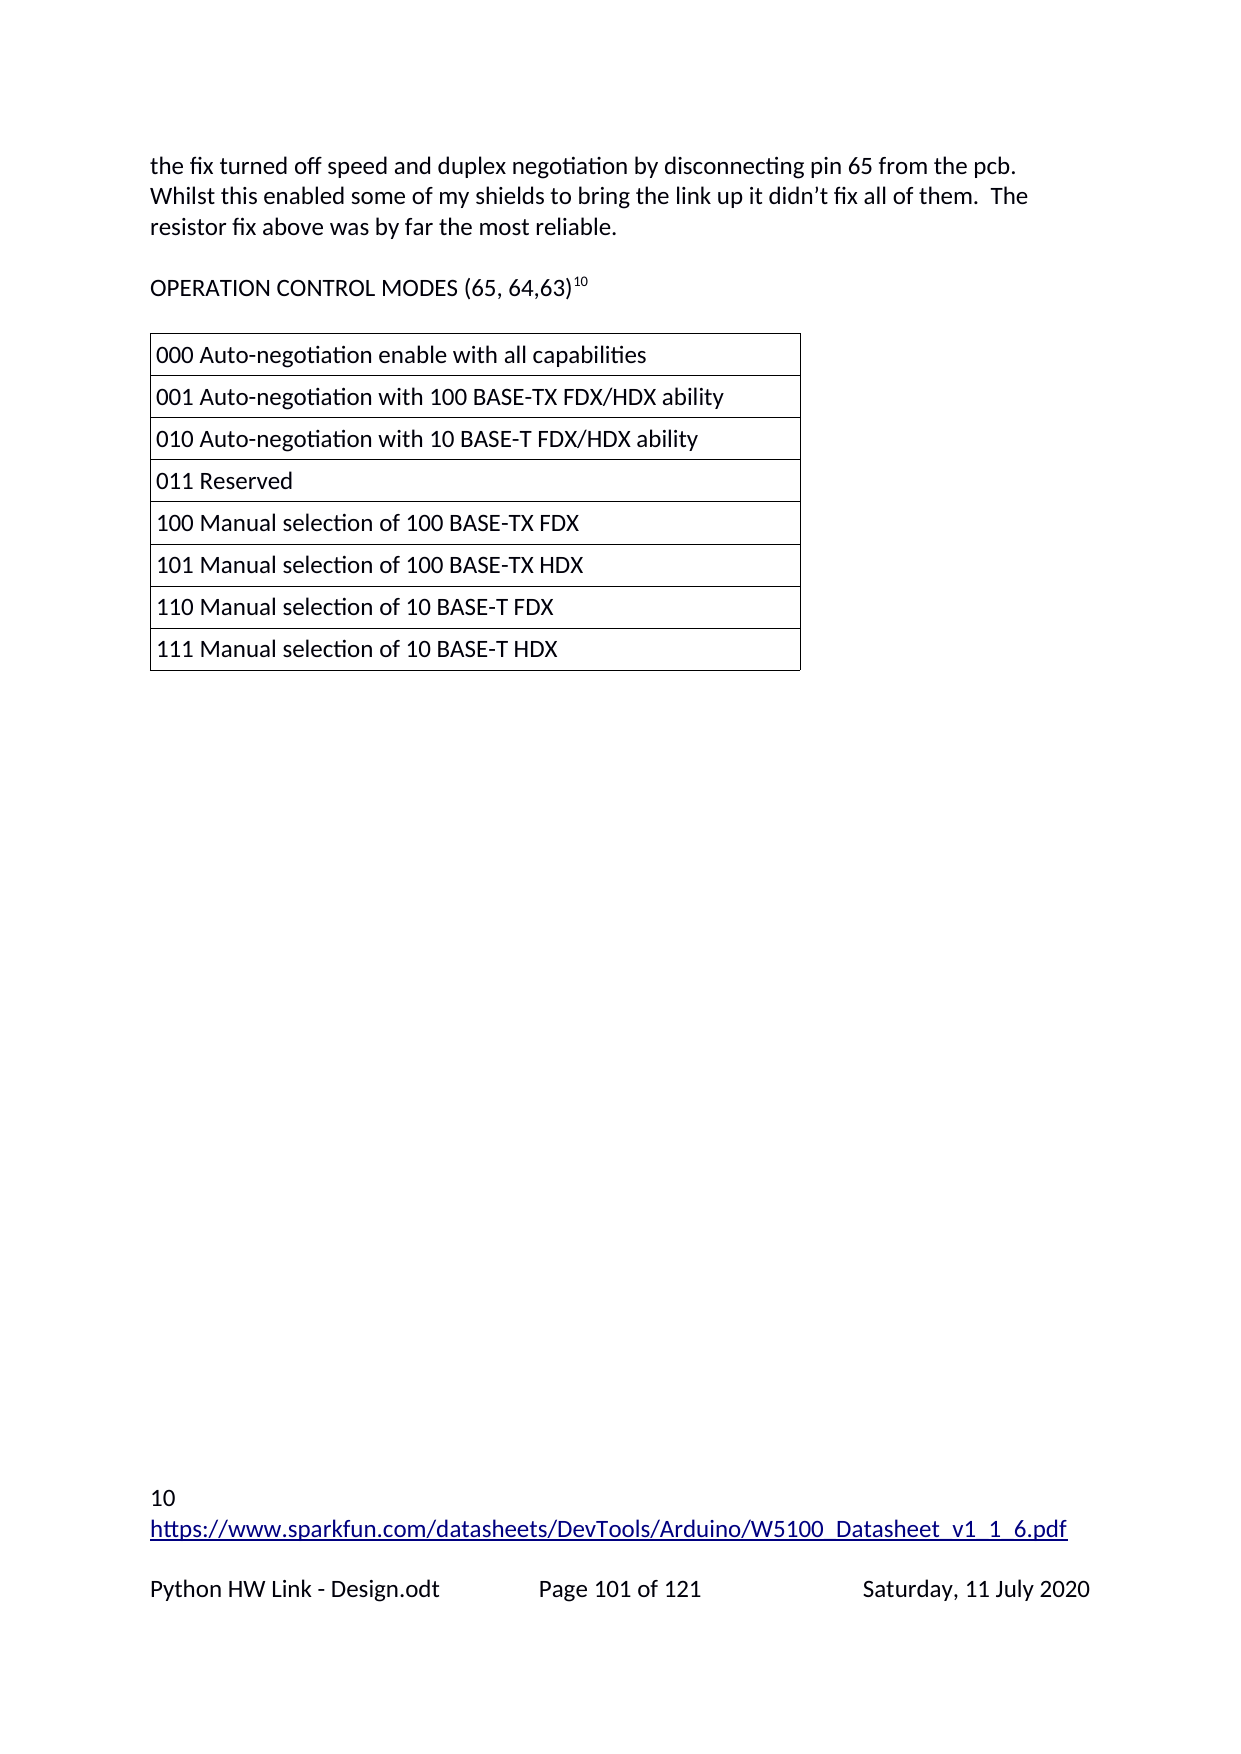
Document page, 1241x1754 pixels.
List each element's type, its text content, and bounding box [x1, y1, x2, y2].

table_cell 010 Auto-negotiation with 10 BASE-T FDX/HDX ability [151, 418, 800, 459]
table_cell 100 Manual selection of 100 BASE-TX FDX [151, 502, 800, 543]
table_cell 001 Auto-negotiation with 100 BASE-TX FDX/HDX ability [151, 376, 800, 417]
text the fix turned off speed and duplex negotiation by disconnecting pin 65 from the pcb. Whilst this enabled some of my shields to bring the link up it didn’t fix all of them. The resistor fix above was by far the most reliable. [150, 150, 1090, 242]
text https://www.sparkfun.com/datasheets/DevTools/Arduino/W5100_Datasheet_v1_1_6.pdf [150, 1482, 1090, 1543]
table_cell 111 Manual selection of 10 BASE-T HDX [151, 629, 800, 670]
table_header 000 Auto-negotiation enable with all capabilities [151, 334, 800, 375]
table_cell 110 Manual selection of 10 BASE-T FDX [151, 587, 800, 628]
text OPERATION CONTROL MODES (65, 64,63) [150, 272, 1090, 303]
table_cell 011 Reserved [151, 460, 800, 501]
table_cell 101 Manual selection of 100 BASE-TX HDX [151, 545, 800, 586]
